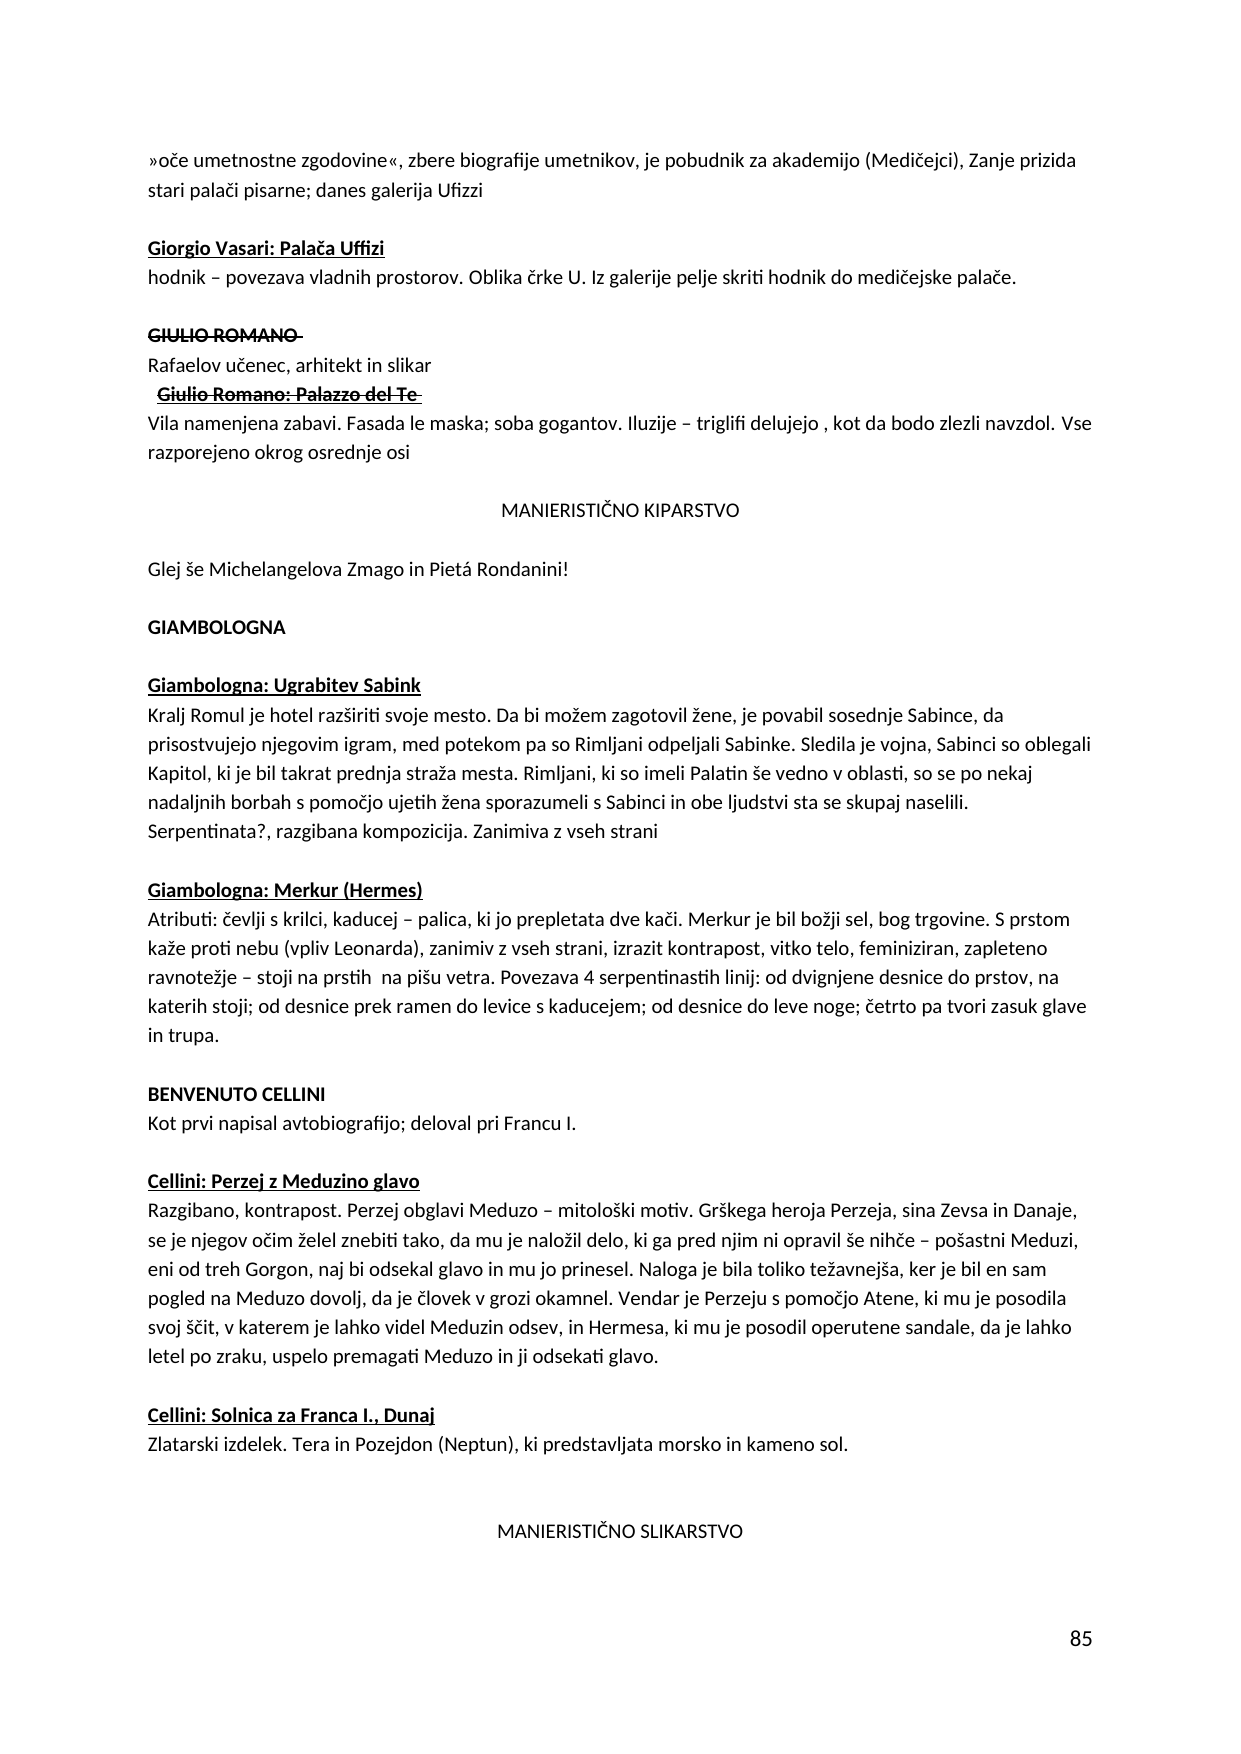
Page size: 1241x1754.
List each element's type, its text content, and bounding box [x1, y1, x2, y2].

text Glej še Michelangelova Zmago in Pietá Rondanini! [148, 556, 1093, 581]
text Giambologna: Merkur (Hermes) [148, 877, 1093, 902]
text »oče umetnostne zgodovine«, zbere biografije umetnikov, je pobudnik za akademijo (Medičejci), Zanje prizida stari palači pisarne; danes galerija Ufizzi [148, 148, 1093, 202]
text Zlatarski izdelek. Tera in Pozejdon (Neptun), ki predstavljata morsko in kameno sol. [148, 1431, 1093, 1456]
text Razgibano, kontrapost. Perzej obglavi Meduzo – mitološki motiv. Grškega heroja Perzeja, sina Zevsa in Danaje, se je njegov očim želel znebiti tako, da mu je naložil delo, ki ga pred njim ni opravil še nihče – pošastni Meduzi, [148, 1198, 1093, 1252]
text Giambologna: Ugrabitev Sabink [148, 673, 1093, 698]
text Kot prvi napisal avtobiografijo; deloval pri Francu I. [148, 1110, 1093, 1136]
text Cellini: Perzej z Meduzino glavo [148, 1168, 1093, 1194]
text Atributi: čevlji s krilci, kaducej – palica, ki jo prepletata dve kači. Merkur je bil božji sel, bog trgovine. S prstom kaže proti nebu (vpliv Leonarda), zanimiv z vseh strani, izrazit kontrapost, vitko telo, feminiziran, zapleteno ravnotežje – stoji na prstih na pišu vetra. Povezava 4 serpentinastih linij: od dvignjene desnice do prstov, na katerih stoji; od desnice prek ramen do levice s kaducejem; od desnice do leve noge; četrto pa tvori zasuk glave in trupa. [148, 906, 1093, 1048]
text Giorgio Vasari: Palača Uffizi [148, 235, 1093, 261]
text Vila namenjena zabavi. Fasada le maska; soba gogantov. Iluzije – triglifi delujejo , kot da bodo zlezli navzdol. Vse razporejeno okrog osrednje osi [148, 410, 1093, 465]
text MANIERISTIČNO KIPARSTVO [148, 498, 1093, 523]
text Serpentinata?, razgibana kompozicija. Zanimiva z vseh strani [148, 818, 1093, 844]
text GIULIO ROMANO [148, 323, 1093, 348]
text Giulio Romano: Palazzo del Te [148, 381, 1093, 406]
text eni od treh Gorgon, naj bi odsekal glavo in mu jo prinesel. Naloga je bila toliko težavnejša, ker je bil en sam pogled na Meduzo dovolj, da je človek v grozi okamnel. Vendar je Perzeju s pomočjo Atene, ki mu je posodila svoj ščit, v katerem je lahko videl Meduzin odsev, in Hermesa, ki mu je posodil operutene sandale, da je lahko letel po zraku, uspelo premagati Meduzo in ji odsekati glavo. [148, 1256, 1093, 1369]
text Cellini: Solnica za Franca I., Dunaj [148, 1402, 1093, 1427]
text Kralj Romul je hotel razširiti svoje mesto. Da bi možem zagotovil žene, je povabil sosednje Sabince, da prisostvujejo njegovim igram, med potekom pa so Rimljani odpeljali Sabinke. Sledila je vojna, Sabinci so oblegali Kapitol, ki je bil takrat prednja straža mesta. Rimljani, ki so imeli Palatin še vedno v oblasti, so se po nekaj nadaljnih borbah s pomočjo ujetih žena sporazumeli s Sabinci in obe ljudstvi sta se skupaj naselili. [148, 702, 1093, 815]
text BENVENUTO CELLINI [148, 1081, 1093, 1106]
text MANIERISTIČNO SLIKARSTVO [148, 1518, 1093, 1544]
text Rafaelov učenec, arhitekt in slikar [148, 352, 1093, 377]
text hodnik – povezava vladnih prostorov. Oblika črke U. Iz galerije pelje skriti hodnik do medičejske palače. [148, 264, 1093, 290]
text GIAMBOLOGNA [148, 614, 1093, 640]
